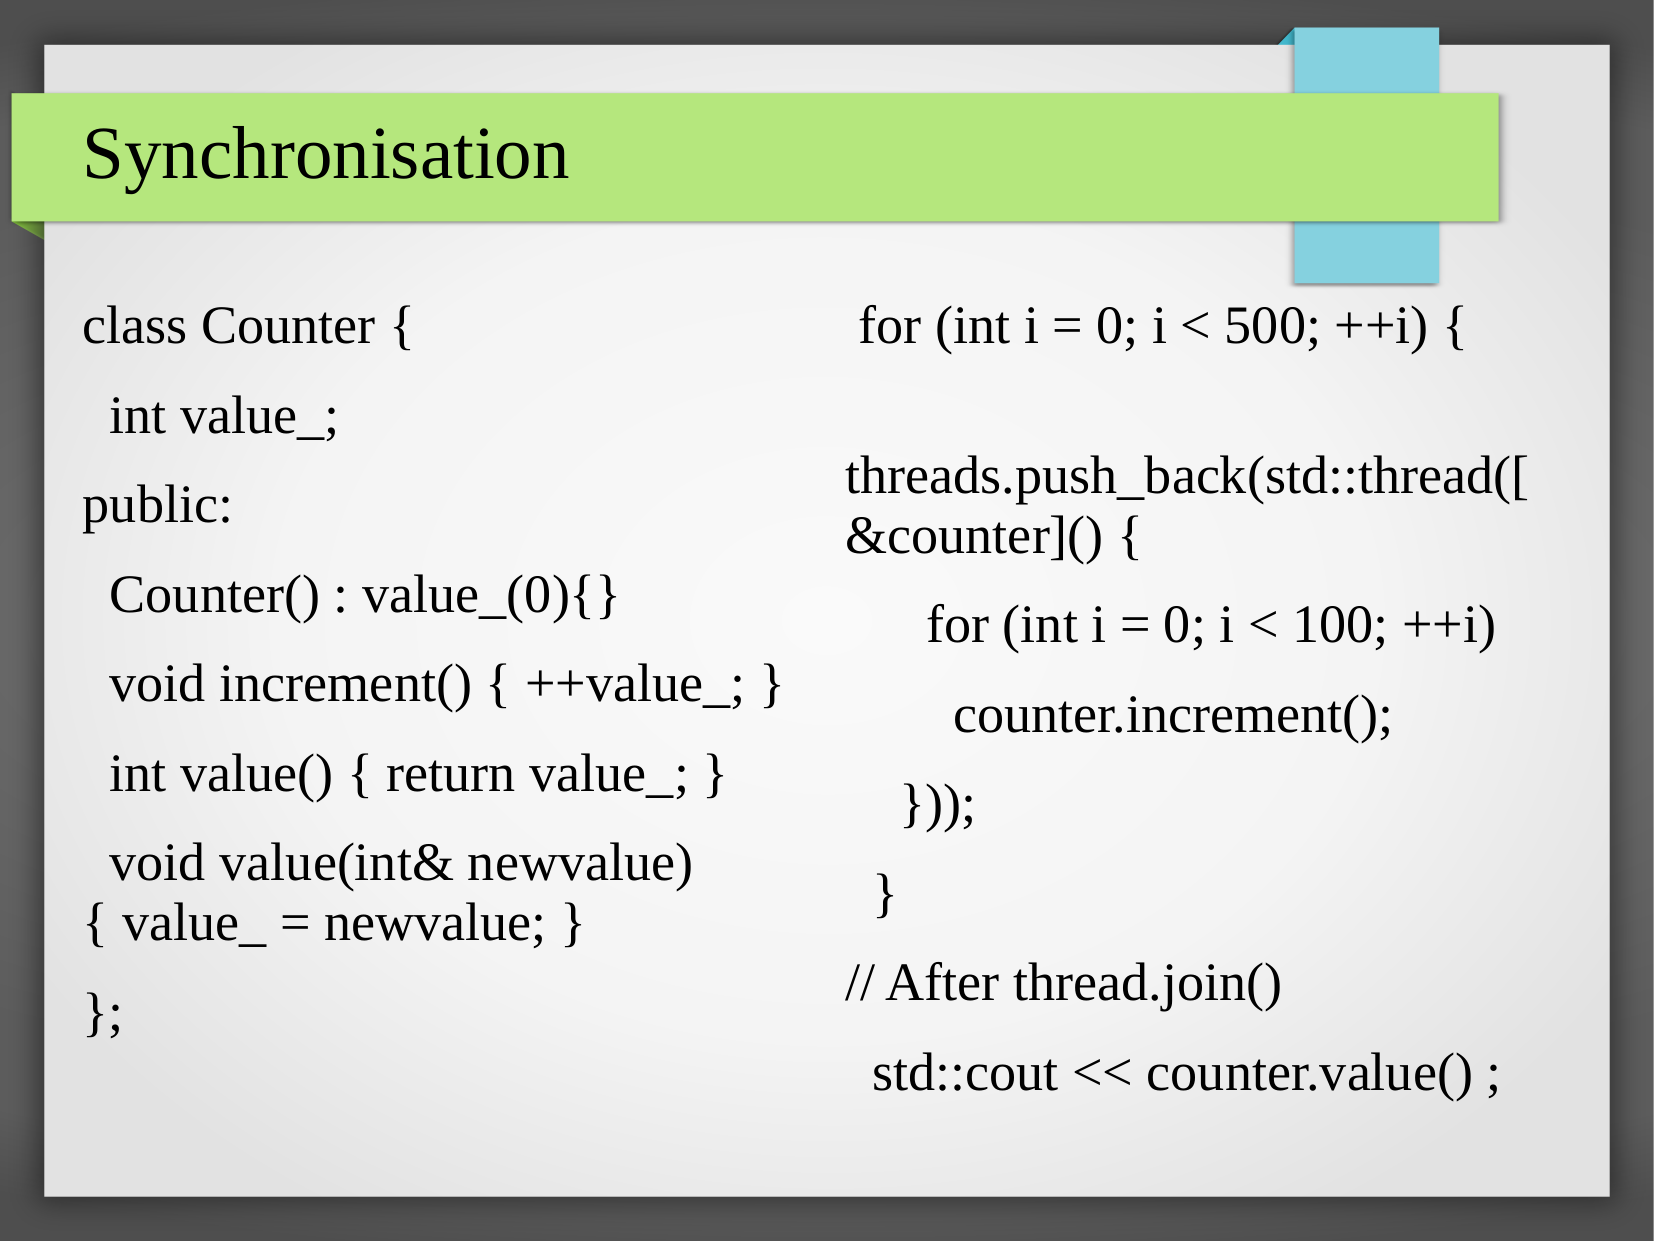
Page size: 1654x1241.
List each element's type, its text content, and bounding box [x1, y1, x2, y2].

picture [0, 0, 1654, 1241]
list for (int i = 0; i < 500; ++i) { threads.push_back(std::thread([&counter]() { for (int i = 0; i < 100; ++i) counter.increment(); })); } // After thread.join() std::cout << counter.value() ; [845, 295, 1572, 1015]
title Synchronisation [82, 94, 1264, 213]
list class Counter { int value_; public: Counter() : value_(0){} void increment() { ++value_; } int value() { return value_; } void value(int& newvalue) { value_ = newvalue; } }; [82, 295, 809, 1015]
